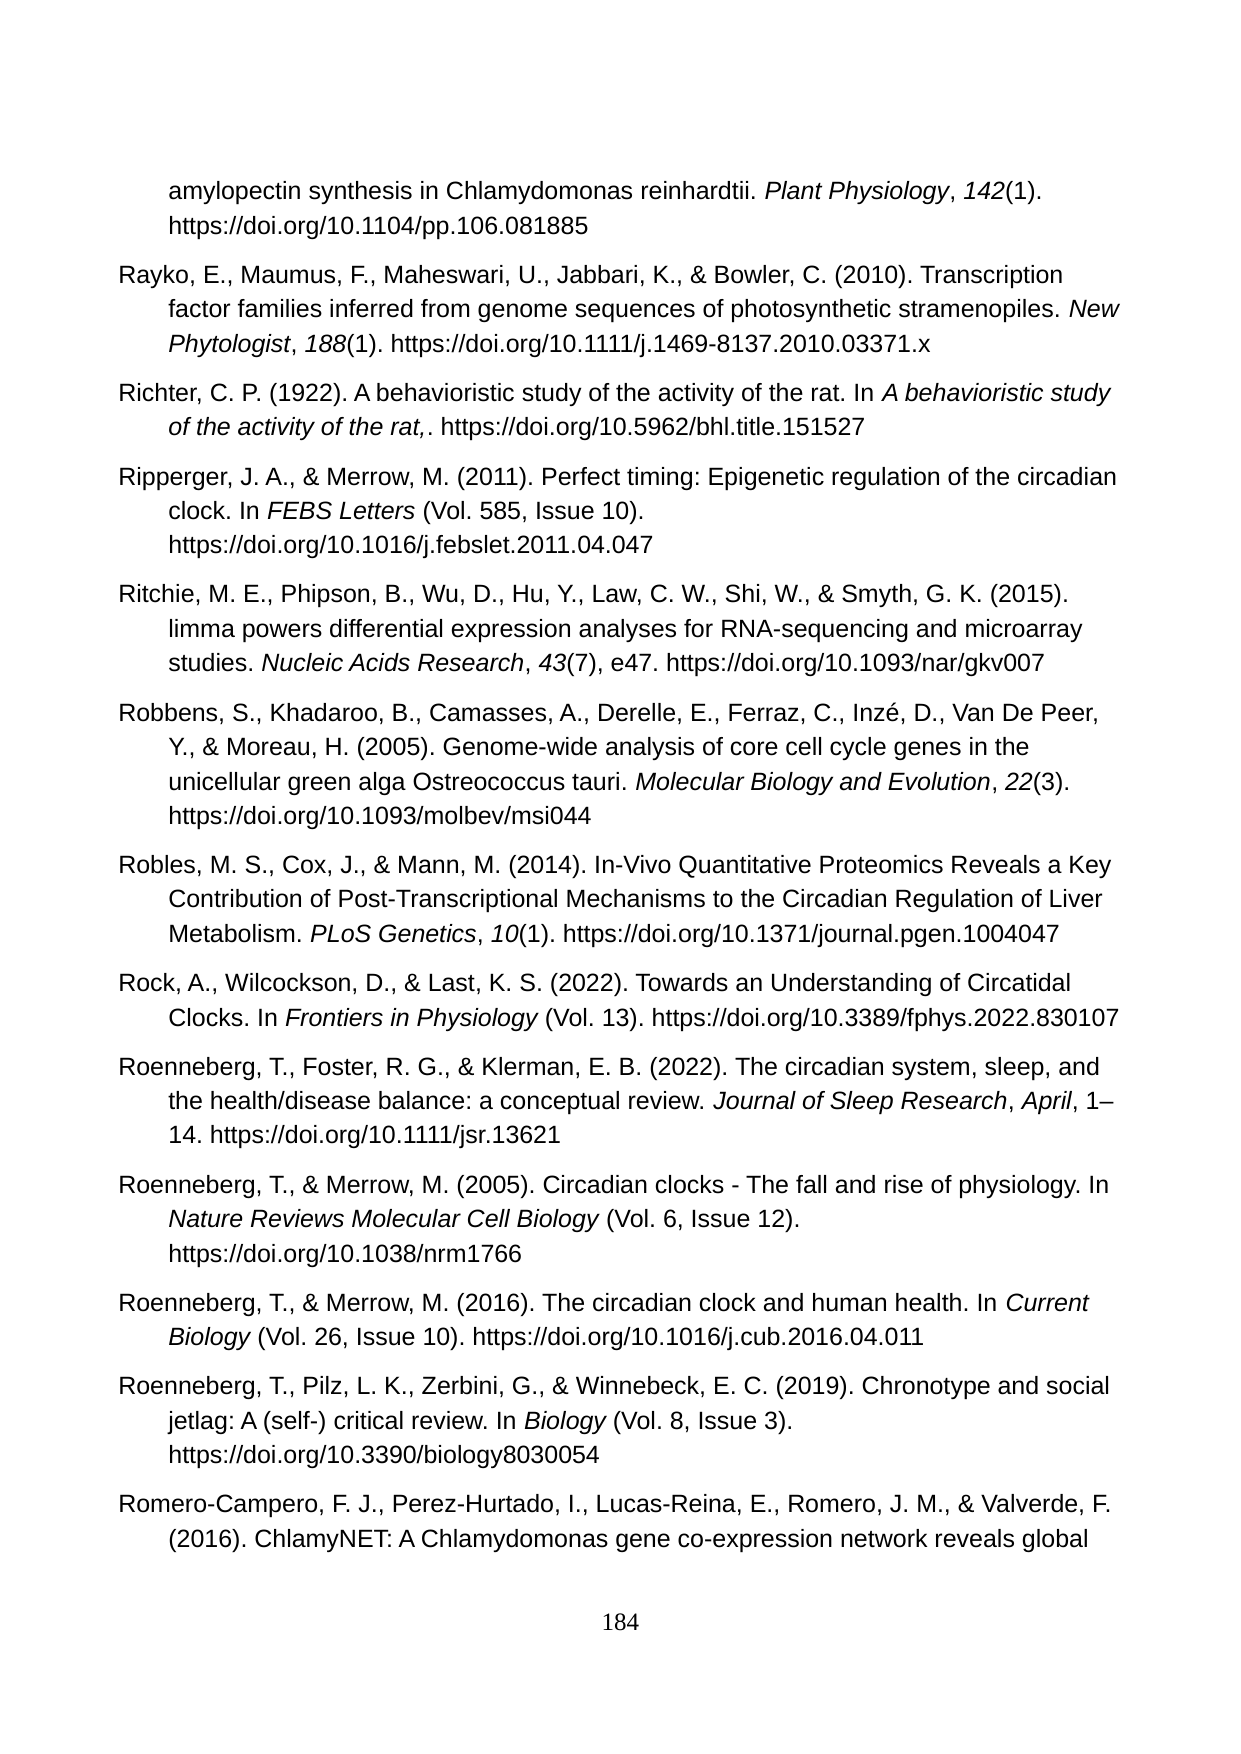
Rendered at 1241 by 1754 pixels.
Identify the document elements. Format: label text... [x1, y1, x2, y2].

text Robbens, S., Khadaroo, B., Camasses, A., Derelle, E., Ferraz, C., Inzé, D., Van De Peer, Y., & Moreau, H. (2005). Genome-wide analysis of core cell cycle genes in the unicellular green alga Ostreococcus tauri. Molecular Biology and Evolution, 22(3). https://doi.org/10.1093/molbev/msi044 [118, 697, 1122, 830]
text Roenneberg, T., & Merrow, M. (2016). The circadian clock and human health. In Current Biology (Vol. 26, Issue 10). https://doi.org/10.1016/j.cub.2016.04.011 [118, 1288, 1122, 1351]
text Romero-Campero, F. J., Perez-Hurtado, I., Lucas-Reina, E., Romero, J. M., & Valverde, F. (2016). ChlamyNET: A Chlamydomonas gene co-expression network reveals global [118, 1489, 1122, 1552]
text Robles, M. S., Cox, J., & Mann, M. (2014). In-Vivo Quantitative Proteomics Reveals a Key Contribution of Post-Transcriptional Mechanisms to the Circadian Regulation of Liver Metabolism. PLoS Genetics, 10(1). https://doi.org/10.1371/journal.pgen.1004047 [118, 850, 1122, 948]
text Roenneberg, T., & Merrow, M. (2005). Circadian clocks - The fall and rise of physiology. In Nature Reviews Molecular Cell Biology (Vol. 6, Issue 12). https://doi.org/10.1038/nrm1766 [118, 1169, 1122, 1267]
text amylopectin synthesis in Chlamydomonas reinhardtii. Plant Physiology, 142(1). https://doi.org/10.1104/pp.106.081885 [118, 176, 1122, 239]
text Richter, C. P. (1922). A behavioristic study of the activity of the rat. In A behavioristic study of the activity of the rat,. https://doi.org/10.5962/bhl.title.151527 [118, 378, 1122, 441]
text Rock, A., Wilcockson, D., & Last, K. S. (2022). Towards an Understanding of Circatidal Clocks. In Frontiers in Physiology (Vol. 13). https://doi.org/10.3389/fphys.2022.830107 [118, 968, 1122, 1031]
text Ripperger, J. A., & Merrow, M. (2011). Perfect timing: Epigenetic regulation of the circadian clock. In FEBS Letters (Vol. 585, Issue 10). https://doi.org/10.1016/j.febslet.2011.04.047 [118, 461, 1122, 559]
text Ritchie, M. E., Phipson, B., Wu, D., Hu, Y., Law, C. W., Shi, W., & Smyth, G. K. (2015). limma powers differential expression analyses for RNA-sequencing and microarray studies. Nucleic Acids Research, 43(7), e47. https://doi.org/10.1093/nar/gkv007 [118, 579, 1122, 677]
text Rayko, E., Maumus, F., Maheswari, U., Jabbari, K., & Bowler, C. (2010). Transcription factor families inferred from genome sequences of photosynthetic stramenopiles. New Phytologist, 188(1). https://doi.org/10.1111/j.1469-8137.2010.03371.x [118, 260, 1122, 358]
text Roenneberg, T., Foster, R. G., & Klerman, E. B. (2022). The circadian system, sleep, and the health/disease balance: a conceptual review. Journal of Sleep Research, April, 1–14. https://doi.org/10.1111/jsr.13621 [118, 1052, 1122, 1149]
text Roenneberg, T., Pilz, L. K., Zerbini, G., & Winnebeck, E. C. (2019). Chronotype and social jetlag: A (self-) critical review. In Biology (Vol. 8, Issue 3). https://doi.org/10.3390/biology8030054 [118, 1371, 1122, 1469]
